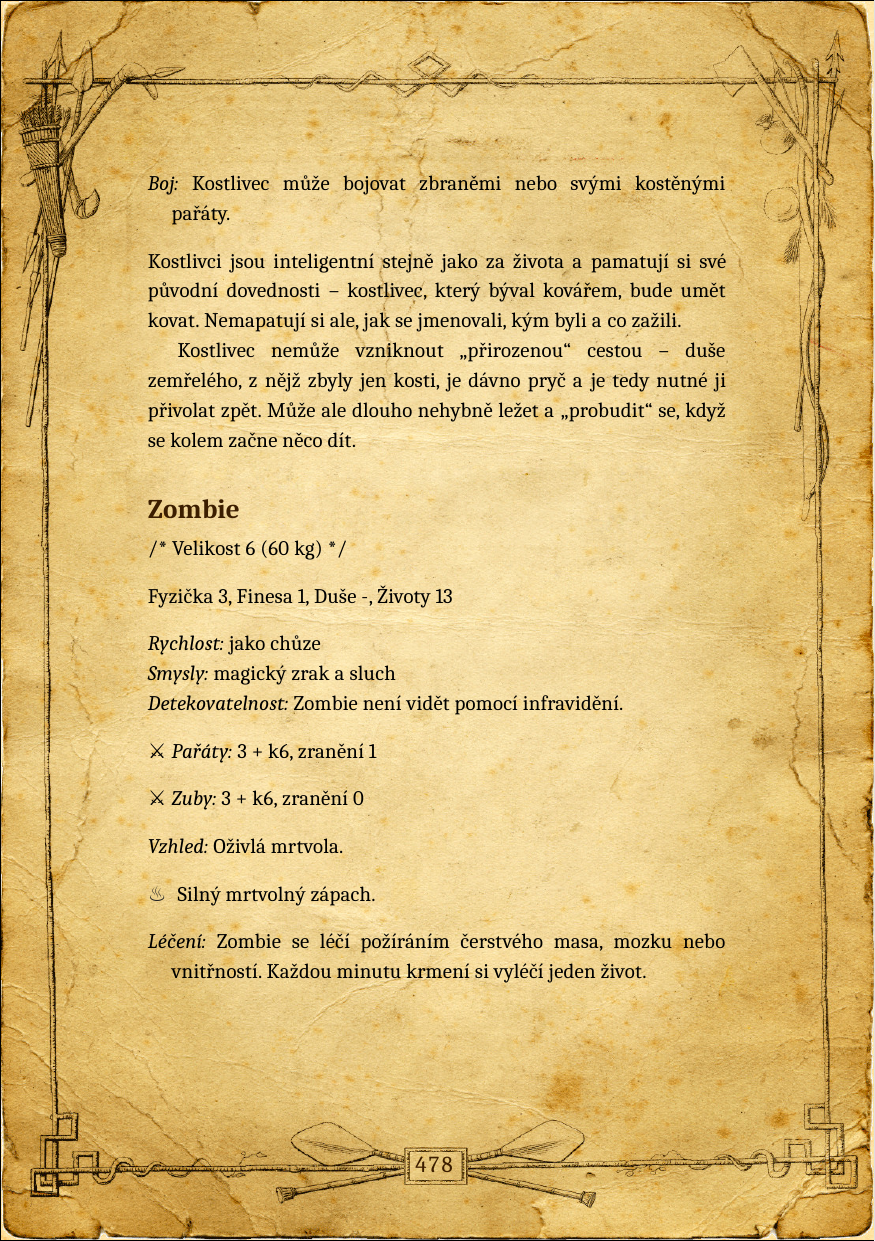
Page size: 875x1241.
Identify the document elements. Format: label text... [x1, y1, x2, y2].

text Detekovatelnost: Zombie není vidět pomocí infravidění. [148, 692, 726, 716]
text Rychlost: jako chůze [148, 632, 726, 656]
text ♨ Silný mrtvolný zápach. [148, 882, 726, 906]
text /* Velikost 6 (60 kg) */ [148, 537, 726, 561]
picture [1, 1, 874, 1240]
text Boj: Kostlivec může bojovat zbraněmi nebo svými kostěnými pařáty. [148, 172, 726, 226]
text Smysly: magický zrak a⁠ sluch [148, 662, 726, 686]
subtitle Zombie [148, 494, 726, 525]
text ⚔ Zuby: 3 + k6, zranění 0 [148, 787, 726, 811]
text Léčení: Zombie se léčí požíráním čerstvého masa, mozku nebo vnitřností. Každou minutu krmení si vyléčí jeden život. [148, 930, 726, 984]
text Fyzička 3, Finesa 1, Duše -, Životy 13 [148, 584, 726, 608]
text Vzhled: Oživlá mrtvola. [148, 835, 726, 859]
text ⚔ Pařáty: 3 + k6, zranění 1 [148, 739, 726, 763]
text Kostlivci jsou inteligentní stejně jako za života a⁠ pamatují si své původní dovednosti – kostlivec, který býval kovářem, bude umět kovat. Nemapatují si ale, jak se jmenovali, kým byli a⁠ co zažili. Kostlivec nemůže vzniknout „přirozenou“ cestou – duše zemřelého, z⁠ nějž zbyly jen kosti, je dávno pryč a⁠ je tedy nutné ji přivolat zpět. Může ale dlouho nehybně ležet a⁠ „probudit“ se, když se kolem začne něco dít. [148, 249, 726, 453]
